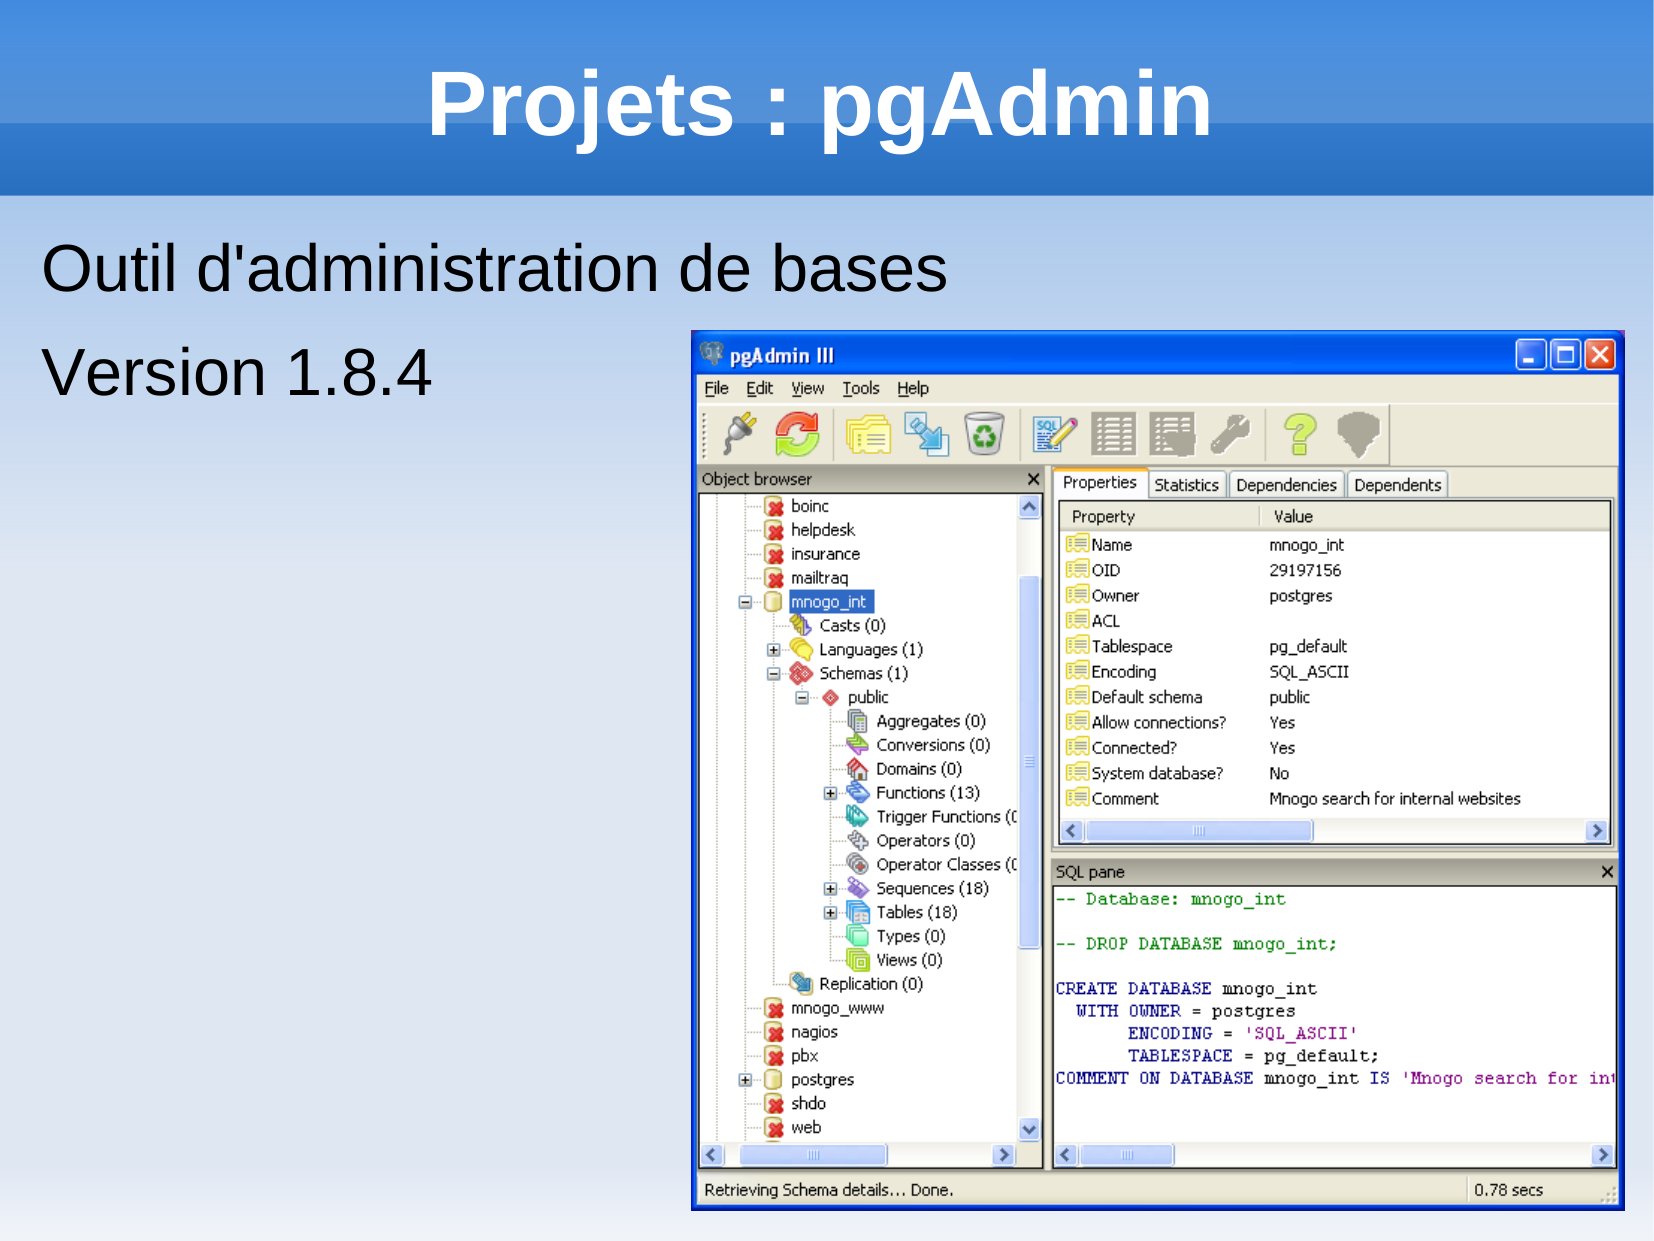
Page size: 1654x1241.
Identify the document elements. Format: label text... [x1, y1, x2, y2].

title Projets : pgAdmin [76, 0, 1565, 208]
picture [0, 0, 1654, 1241]
list Outil d'administration de bases Version 1.8.4 [23, 231, 1034, 443]
